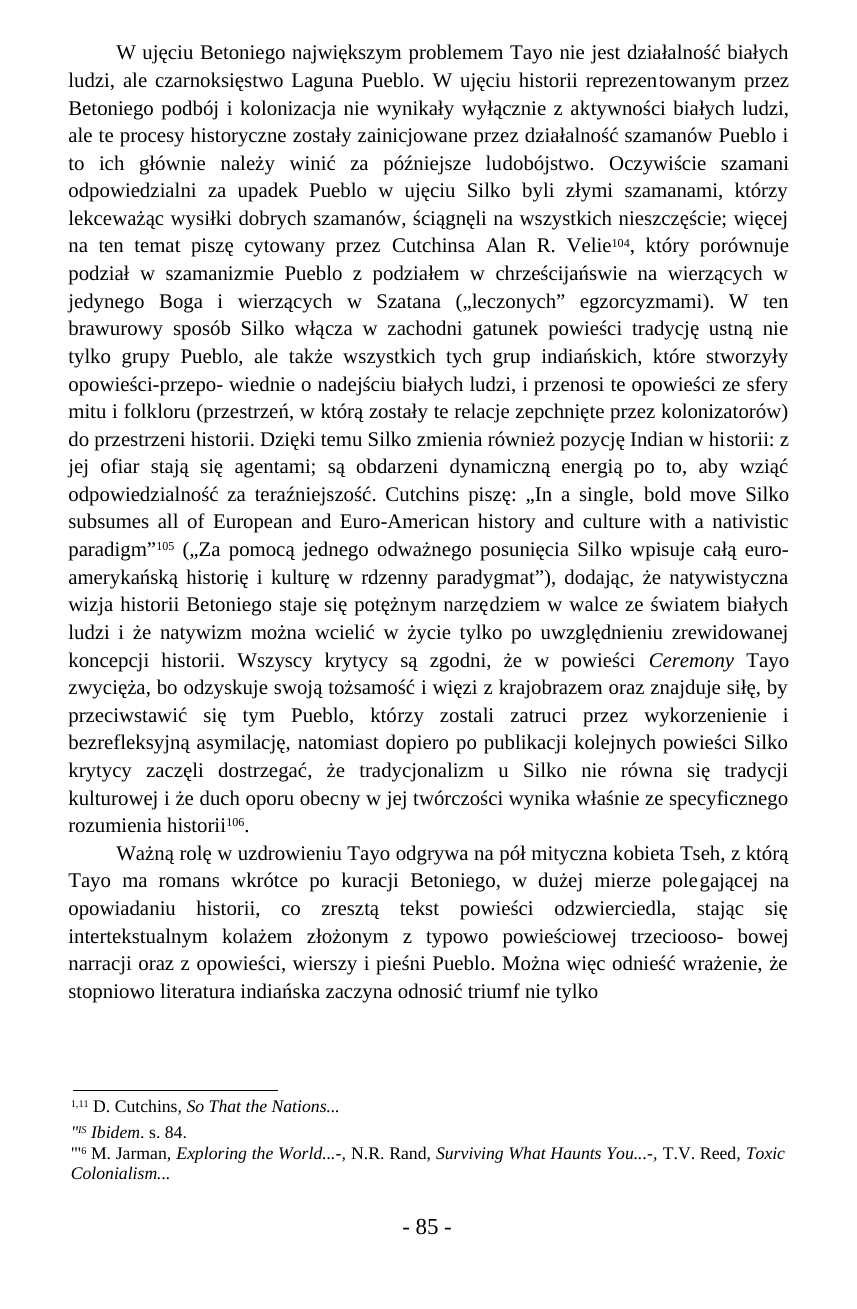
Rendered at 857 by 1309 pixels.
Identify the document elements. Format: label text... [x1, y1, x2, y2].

text - 85 - [378, 1213, 476, 1239]
text "'6 M. Jarman, Exploring the World...-, N.R. Rand, Surviving What Haunts You...-, T.V. Reed, Toxic Colonialism... [71, 1143, 787, 1183]
text "IS Ibidem, s. 84. [71, 1122, 787, 1137]
text Ważną rolę w uzdrowieniu Tayo odgrywa na pół mityczna kobieta Tseh, z którą Tayo ma romans wkrótce po kuracji Betoniego, w dużej mierze pole­gającej na opowiadaniu historii, co zresztą tekst powieści odzwierciedla, stając się intertekstualnym kolażem złożonym z typowo powieściowej trzeciooso- bowej narracji oraz z opowieści, wierszy i pieśni Pueblo. Można więc odnieść wrażenie, że stopniowo literatura indiańska zaczyna odnosić triumf nie tylko [68, 841, 789, 1003]
text 1,11 D. Cutchins, So That the Nations... [71, 1096, 787, 1116]
text W ujęciu Betoniego największym problemem Tayo nie jest działalność białych ludzi, ale czarnoksięstwo Laguna Pueblo. W ujęciu historii reprezen­towanym przez Betoniego podbój i kolonizacja nie wynikały wyłącznie z ak­tywności białych ludzi, ale te procesy historyczne zostały zainicjowane przez działalność szamanów Pueblo i to ich głównie należy winić za późniejsze lu­dobójstwo. Oczywiście szamani odpowiedzialni za upadek Pueblo w ujęciu Silko byli złymi szamanami, którzy lekceważąc wysiłki dobrych szamanów, ściągnęli na wszystkich nieszczęście; więcej na ten temat piszę cytowany przez Cutchinsa Alan R. Velie104, który porównuje podział w szamanizmie Pueblo z podziałem w chrześcijańswie na wierzących w jedynego Boga i wierzących w Szatana („leczonych” egzorcyzmami). W ten brawurowy sposób Silko włą­cza w zachodni gatunek powieści tradycję ustną nie tylko grupy Pueblo, ale także wszystkich tych grup indiańskich, które stworzyły opowieści-przepo- wiednie o nadejściu białych ludzi, i przenosi te opowieści ze sfery mitu i folk­loru (przestrzeń, w którą zostały te relacje zepchnięte przez kolonizatorów) do przestrzeni historii. Dzięki temu Silko zmienia również pozycję Indian w hi­storii: z jej ofiar stają się agentami; są obdarzeni dynamiczną energią po to, aby wziąć odpowiedzialność za teraźniejszość. Cutchins piszę: „In a single, bold move Silko subsumes all of European and Euro-American history and culture with a nativistic paradigm”105 („Za pomocą jednego odważnego posunięcia Sil­ko wpisuje całą euro-amerykańską historię i kulturę w rdzenny paradygmat”), dodając, że natywistyczna wizja historii Betoniego staje się potężnym narzę­dziem w walce ze światem białych ludzi i że natywizm można wcielić w życie tylko po uwzględnieniu zrewidowanej koncepcji historii. Wszyscy krytycy są zgodni, że w powieści Ceremony Tayo zwycięża, bo odzyskuje swoją tożsamość i więzi z krajobrazem oraz znajduje siłę, by przeciwstawić się tym Pueblo, któ­rzy zostali zatruci przez wykorzenienie i bezrefleksyjną asymilację, natomiast dopiero po publikacji kolejnych powieści Silko krytycy zaczęli dostrzegać, że tradycjonalizm u Silko nie równa się tradycji kulturowej i że duch oporu obec­ny w jej twórczości wynika właśnie ze specyficznego rozumienia historii106. [68, 40, 789, 837]
